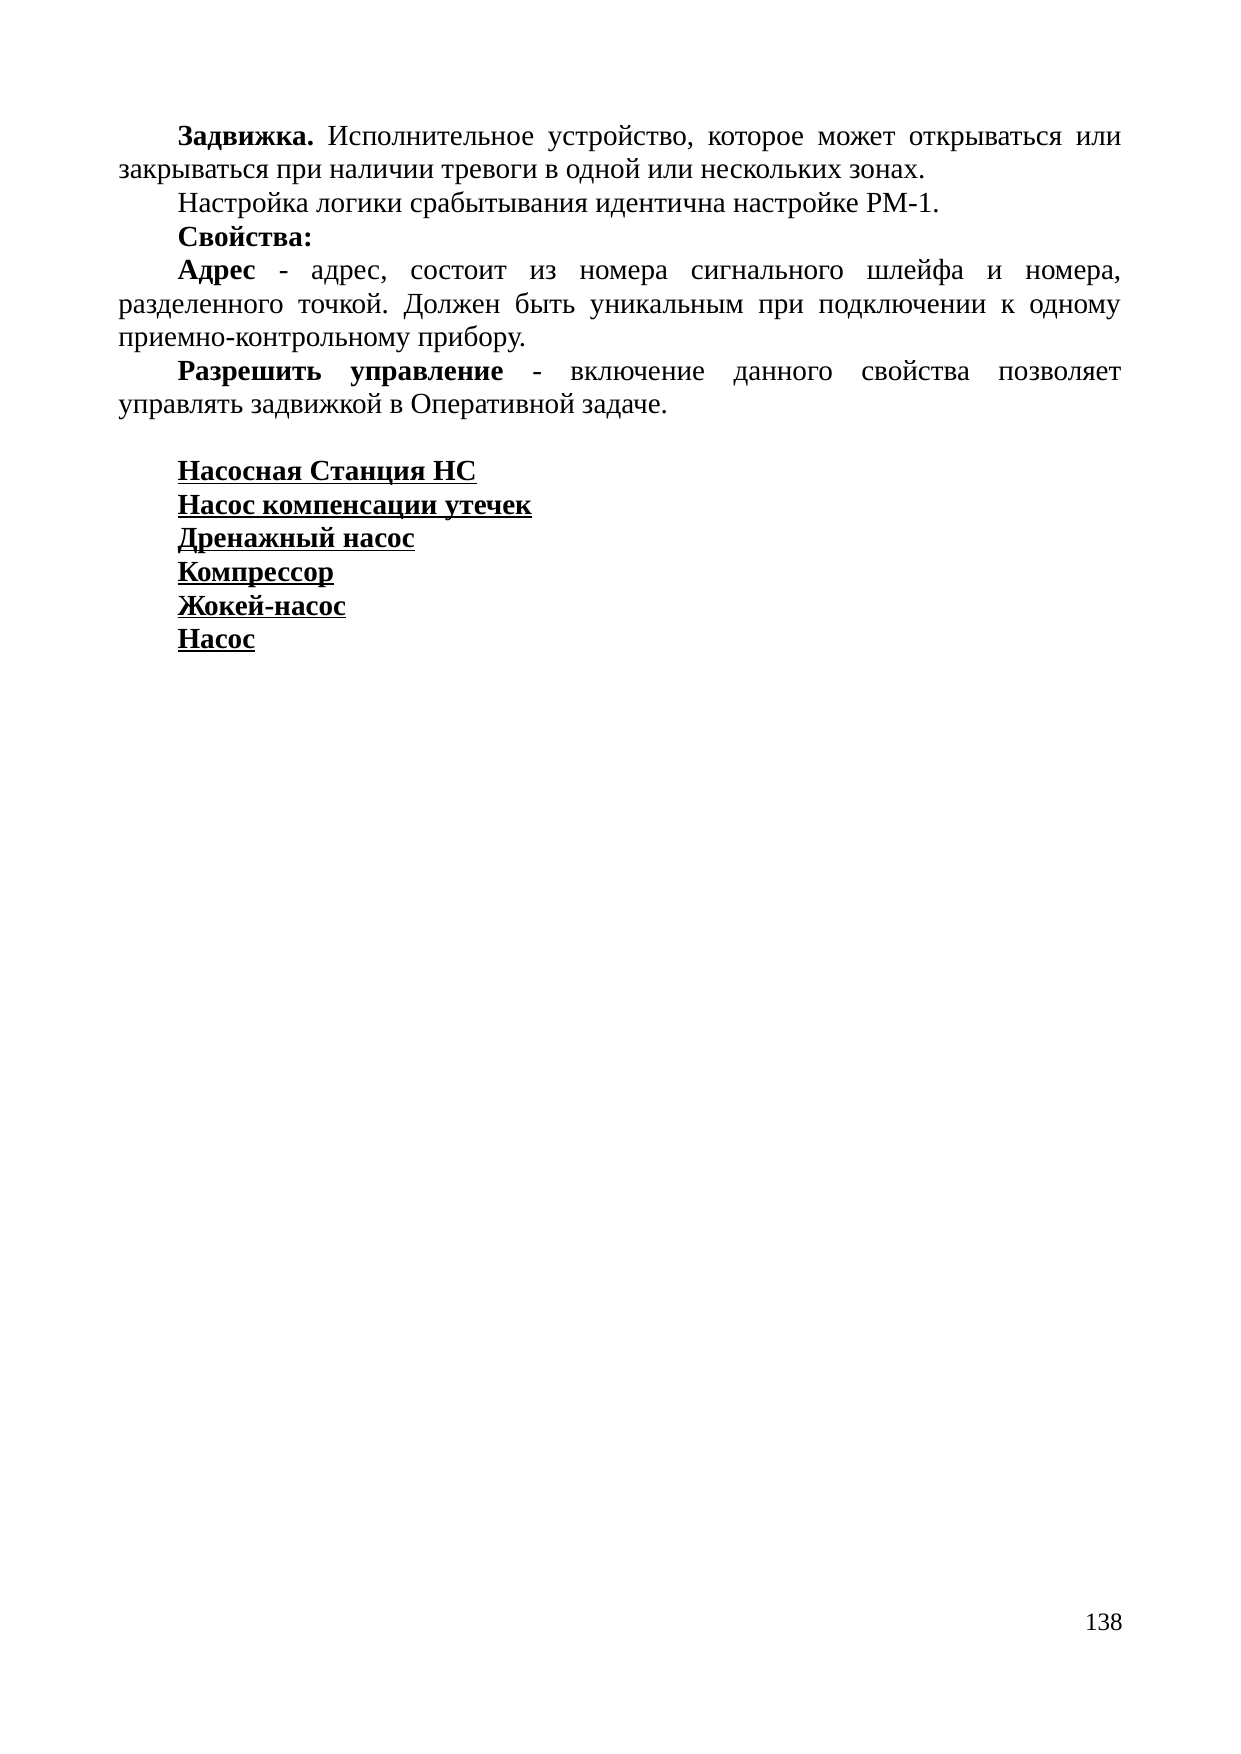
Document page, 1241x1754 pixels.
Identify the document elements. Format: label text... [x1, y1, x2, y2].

text Жокей-насос [118, 588, 1122, 621]
text Задвижка. Исполнительное устройство, которое может открываться или закрываться при наличии тревоги в одной или нескольких зонах. [118, 118, 1122, 185]
text Свойства: [118, 219, 1122, 252]
text Дренажный насос [118, 521, 1122, 554]
text Насос [118, 621, 1122, 655]
text Компрессор [118, 554, 1122, 588]
text Разрешить управление - включение данного свойства позволяет управлять задвижкой в Оперативной задаче. [118, 353, 1122, 420]
text Насосная Станция НС [118, 420, 1122, 487]
text Настройка логики срабытывания идентична настройке РМ-1. [118, 185, 1122, 219]
text Адрес - адрес, состоит из номера сигнального шлейфа и номера, разделенного точкой. Должен быть уникальным при подключении к одному приемно-контрольному прибору. [118, 252, 1122, 353]
text Насос компенсации утечек [118, 487, 1122, 521]
